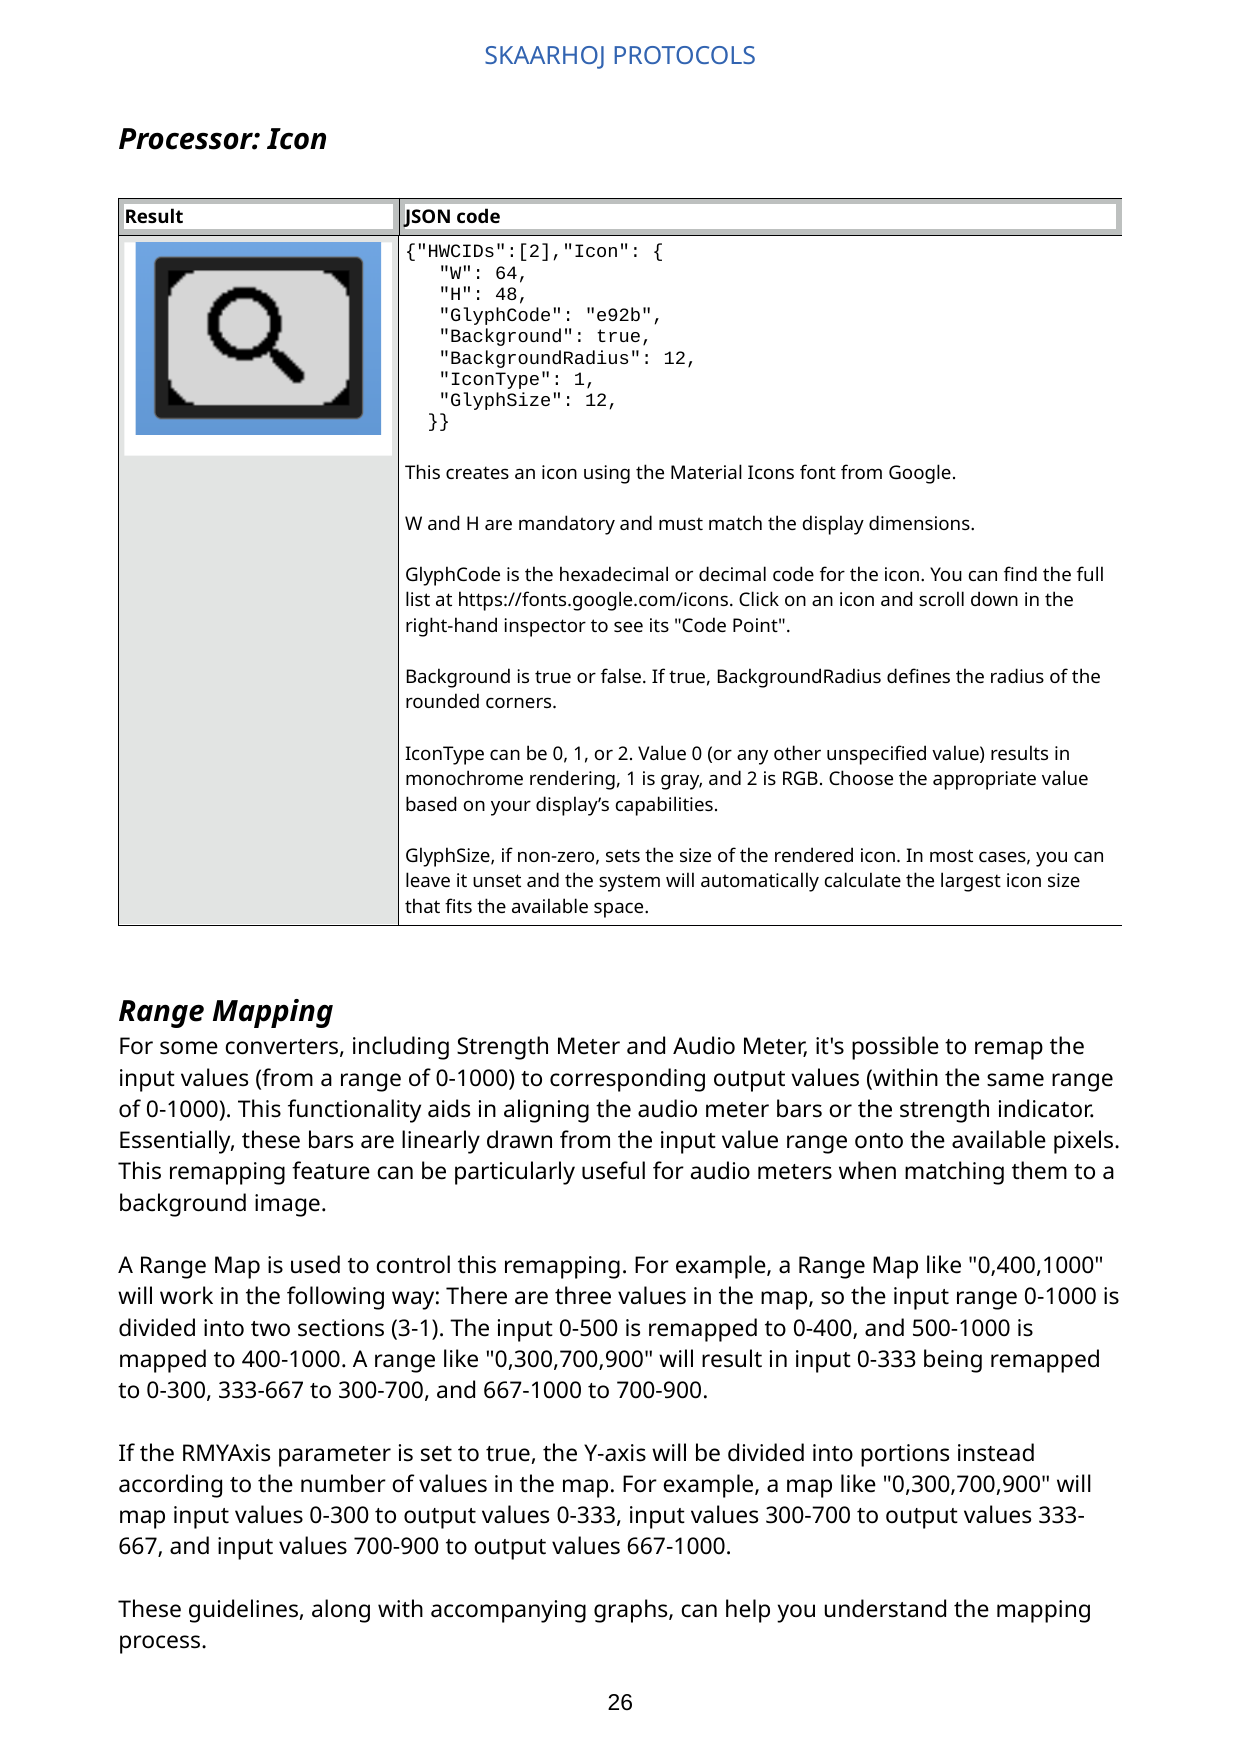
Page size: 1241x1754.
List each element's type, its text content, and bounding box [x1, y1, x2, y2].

text A Range Map is used to control this remapping. For example, a Range Map like "0,400,1000" will work in the following way: There are three values in the map, so the input range 0-1000 is divided into two sections (3-1). The input 0-500 is remapped to 0-400, and 500-1000 is mapped to 400-1000. A range like "0,300,700,900" will result in input 0-333 being remapped to 0-300, 333-667 to 300-700, and 667-1000 to 700-900. [118, 1249, 1122, 1405]
subtitle Processor: Icon [118, 118, 1122, 158]
table_cell {"HWCIDs":[2],"Icon": { "W": 64, "H": 48, "GlyphCode": "e92b", "Background": true, "BackgroundRadius": 12, "IconType": 1, "GlyphSize": 12, }} This creates an icon using the Material Icons font from Google. W and H are mandatory and must match the display dimensions. GlyphCode is the hexadecimal or decimal code for the icon. You can find the full list at https://fonts.google.com/icons. Click on an icon and scroll down in the right-hand inspector to see its "Code Point". Background is true or false. If true, BackgroundRadius defines the radius of the rounded corners. IconType can be 0, 1, or 2. Value 0 (or any other unspecified value) results in monochrome rendering, 1 is gray, and 2 is RGB. Choose the appropriate value based on your display’s capabilities. GlyphSize, if non-zero, sets the size of the rendered icon. In most cases, you can leave it unset and the system will automatically calculate the largest icon size that fits the available space. [399, 236, 1122, 924]
text These guidelines, along with accompanying graphs, can help you understand the mapping process. [118, 1593, 1122, 1655]
table_header JSON code [400, 199, 1122, 235]
picture [135, 242, 382, 435]
table_header Result [119, 199, 399, 235]
text For some converters, including Strength Meter and Audio Meter, it's possible to remap the input values (from a range of 0-1000) to corresponding output values (within the same range of 0-1000). This functionality aids in aligning the audio meter bars or the strength indicator. Essentially, these bars are linearly drawn from the input value range onto the available pixels. This remapping feature can be particularly useful for audio meters when matching them to a background image. [118, 1030, 1122, 1218]
text If the RMYAxis parameter is set to true, the Y-axis will be divided into portions instead according to the number of values in the map. For example, a map like "0,300,700,900" will map input values 0-300 to output values 0-333, input values 300-700 to output values 333-667, and input values 700-900 to output values 667-1000. [118, 1437, 1122, 1562]
subtitle Range Mapping [118, 991, 1122, 1030]
table_cell [119, 236, 398, 924]
